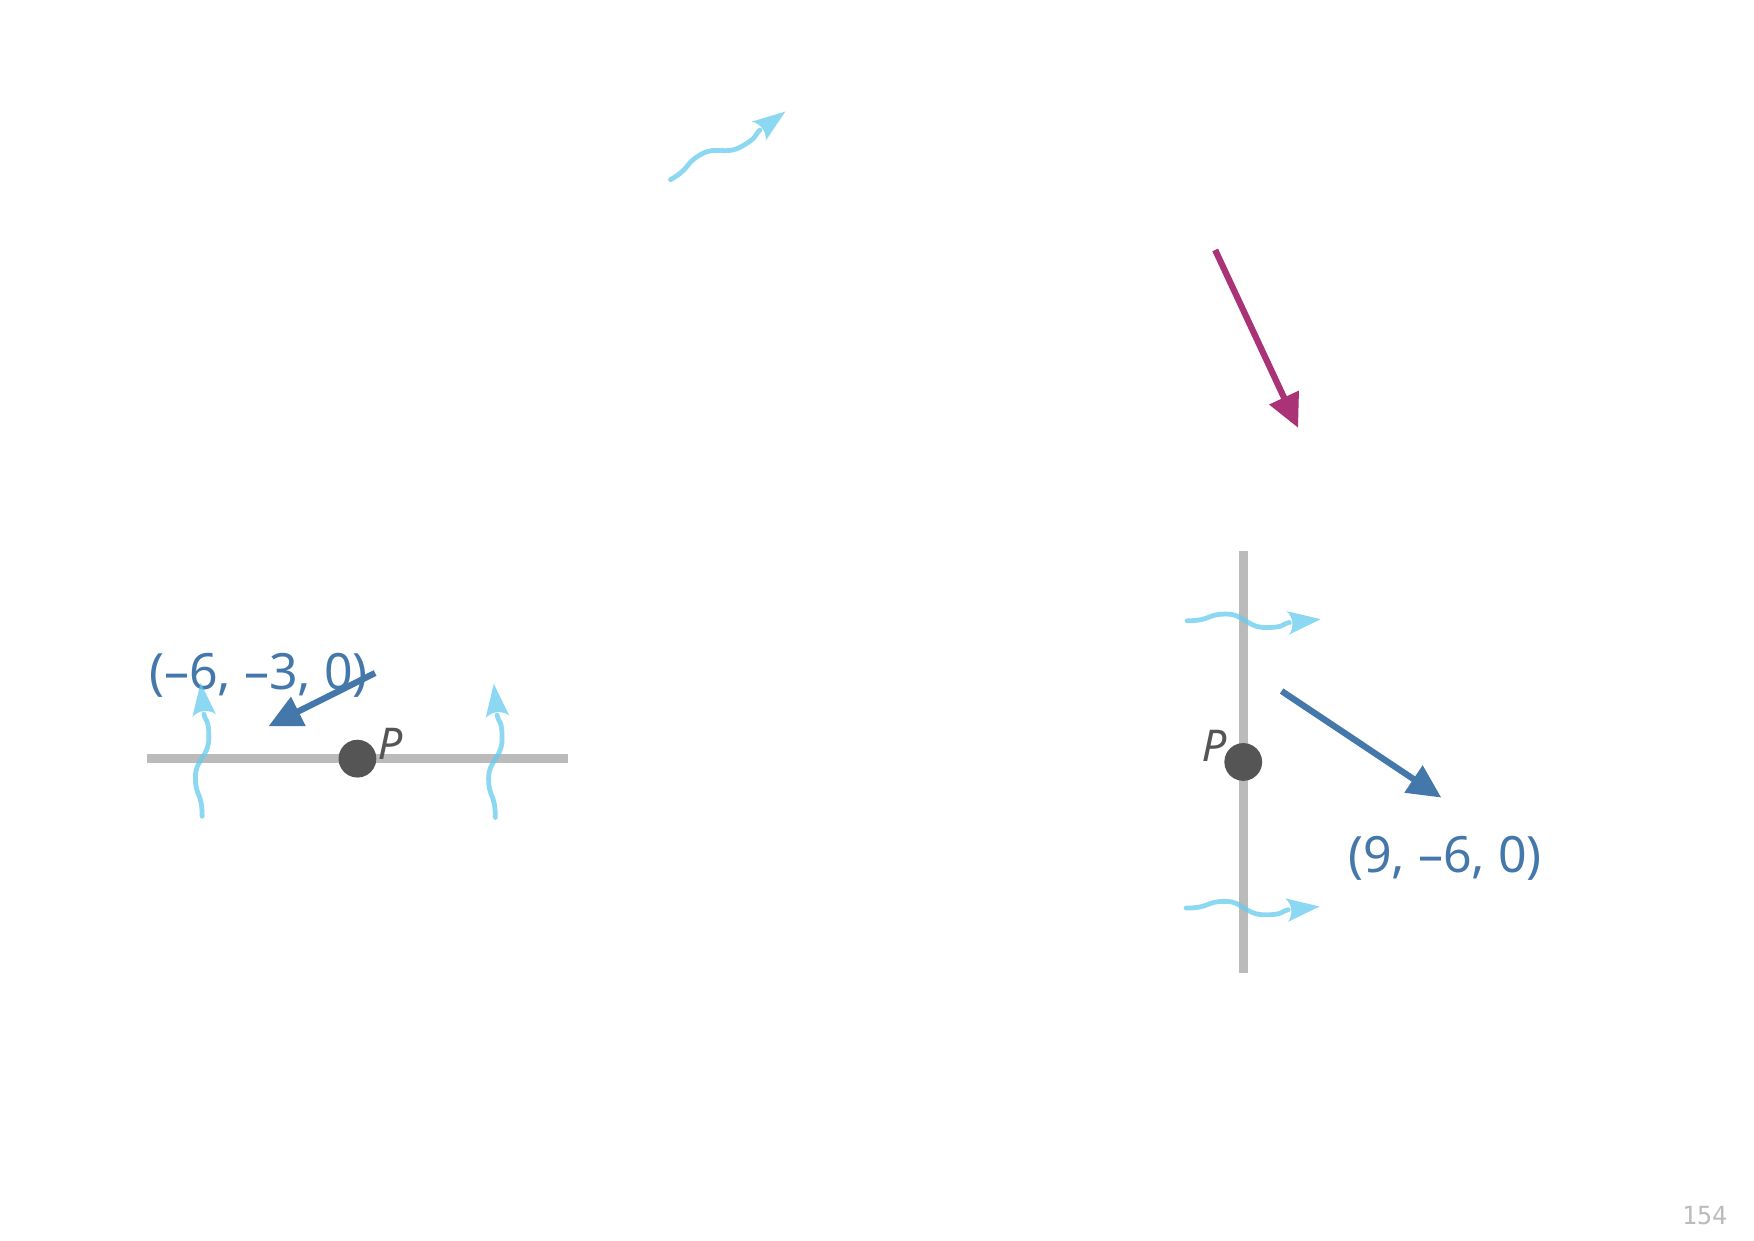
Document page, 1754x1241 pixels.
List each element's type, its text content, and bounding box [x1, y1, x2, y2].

text_box P [1186, 701, 1244, 765]
text_box [338, 739, 376, 778]
text_box (–6, –3, 0) [134, 621, 373, 692]
text_box P [362, 700, 420, 763]
text_box [1224, 743, 1263, 781]
text_box (9, –6, 0) [1333, 804, 1547, 875]
